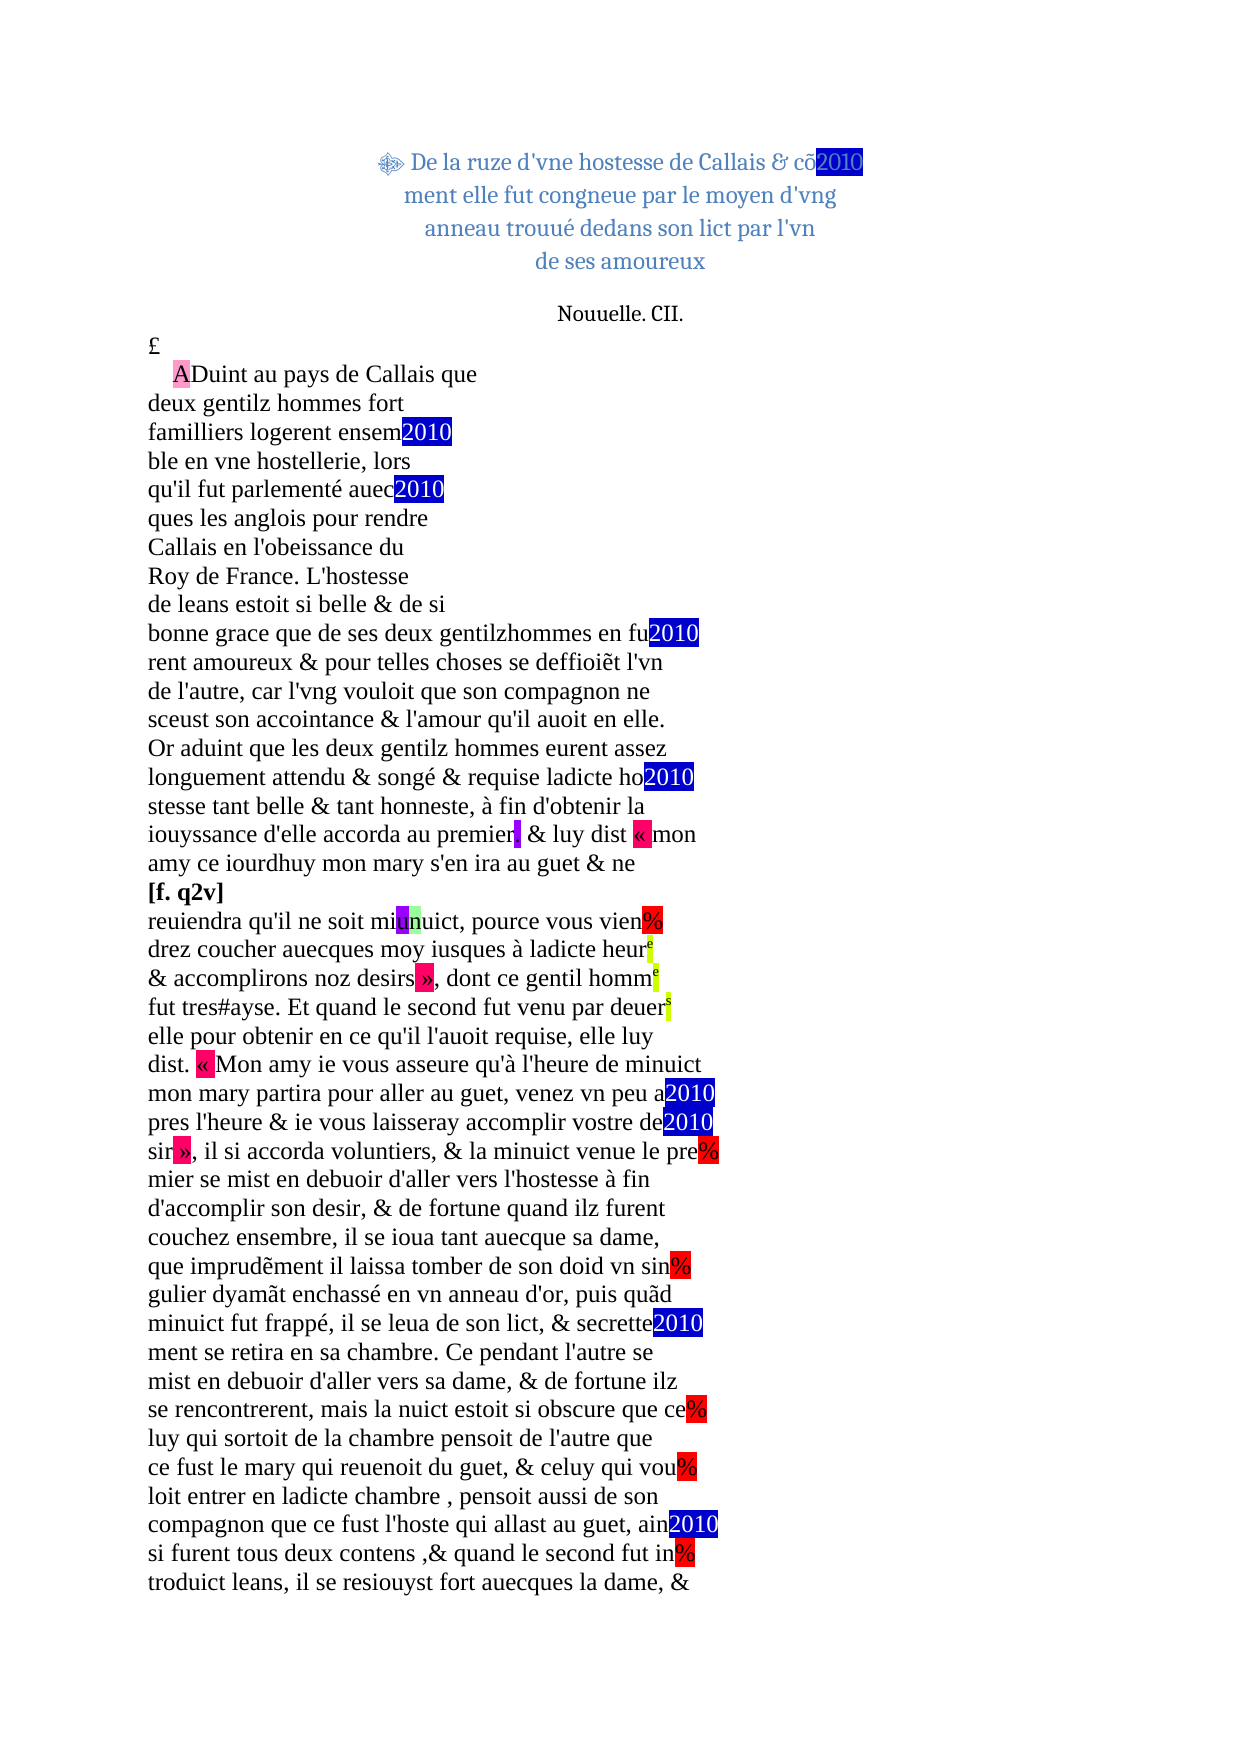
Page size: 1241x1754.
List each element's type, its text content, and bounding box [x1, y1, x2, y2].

text £ [148, 331, 1093, 359]
subtitle Nouuelle. CII. [148, 301, 1093, 327]
text ADuint au pays de Callais que deux gentilz hommes fort familliers logerent ensem2010 ble en vne hostellerie, lors qu'il fut parlementé auec2010 ques les anglois pour rendre Callais en l'obeissance du Roy de France. L'hostesse de leans estoit si belle & de si bonne grace que de ses deux gentilzhommes en fu2010 rent amoureux & pour telles choses se deffioiẽt l'vn de l'autre, car l'vng vouloit que son compagnon ne sceust son accointance & l'amour qu'il auoit en elle. Or aduint que les deux gentilz hommes eurent assez longuement attendu & songé & requise ladicte ho2010 stesse tant belle & tant honneste, à fin d'obtenir la iouyssance d'elle accorda au premier. & luy dist « mon amy ce iourdhuy mon mary s'en ira au guet & ne [f. q2v] reuiendra qu'il ne soit miunuict, pource vous vien% drez coucher auecques moy iusques à ladicte heure & accomplirons noz desirs », dont ce gentil homme fut tres#ayse. Et quand le second fut venu par deuers elle pour obtenir en ce qu'il l'auoit requise, elle luy dist. « Mon amy ie vous asseure qu'à l'heure de minuict mon mary partira pour aller au guet, venez vn peu a2010 pres l'heure & ie vous laisseray accomplir vostre de2010 sir », il si accorda voluntiers, & la minuict venue le pre% mier se mist en debuoir d'aller vers l'hostesse à fin d'accomplir son desir, & de fortune quand ilz furent couchez ensembre, il se ioua tant auecque sa dame, que imprudẽment il laissa tomber de son doid vn sin% gulier dyamãt enchassé en vn anneau d'or, puis quãd minuict fut frappé, il se leua de son lict, & secrette2010 ment se retira en sa chambre. Ce pendant l'autre se mist en debuoir d'aller vers sa dame, & de fortune ilz se rencontrerent, mais la nuict estoit si obscure que ce% luy qui sortoit de la chambre pensoit de l'autre que ce fust le mary qui reuenoit du guet, & celuy qui vou% loit entrer en ladicte chambre , pensoit aussi de son compagnon que ce fust l'hoste qui allast au guet, ain2010 si furent tous deux contens ,& quand le second fut in% troduict leans, il se resiouyst fort auecques la dame, & [148, 359, 1093, 1596]
subtitle ❧ De la ruze d'vne hostesse de Callais & cõ2010 ment elle fut congneue par le moyen d'vng anneau trouué dedans son lict par l'vn de ses amoureux [148, 148, 1093, 275]
